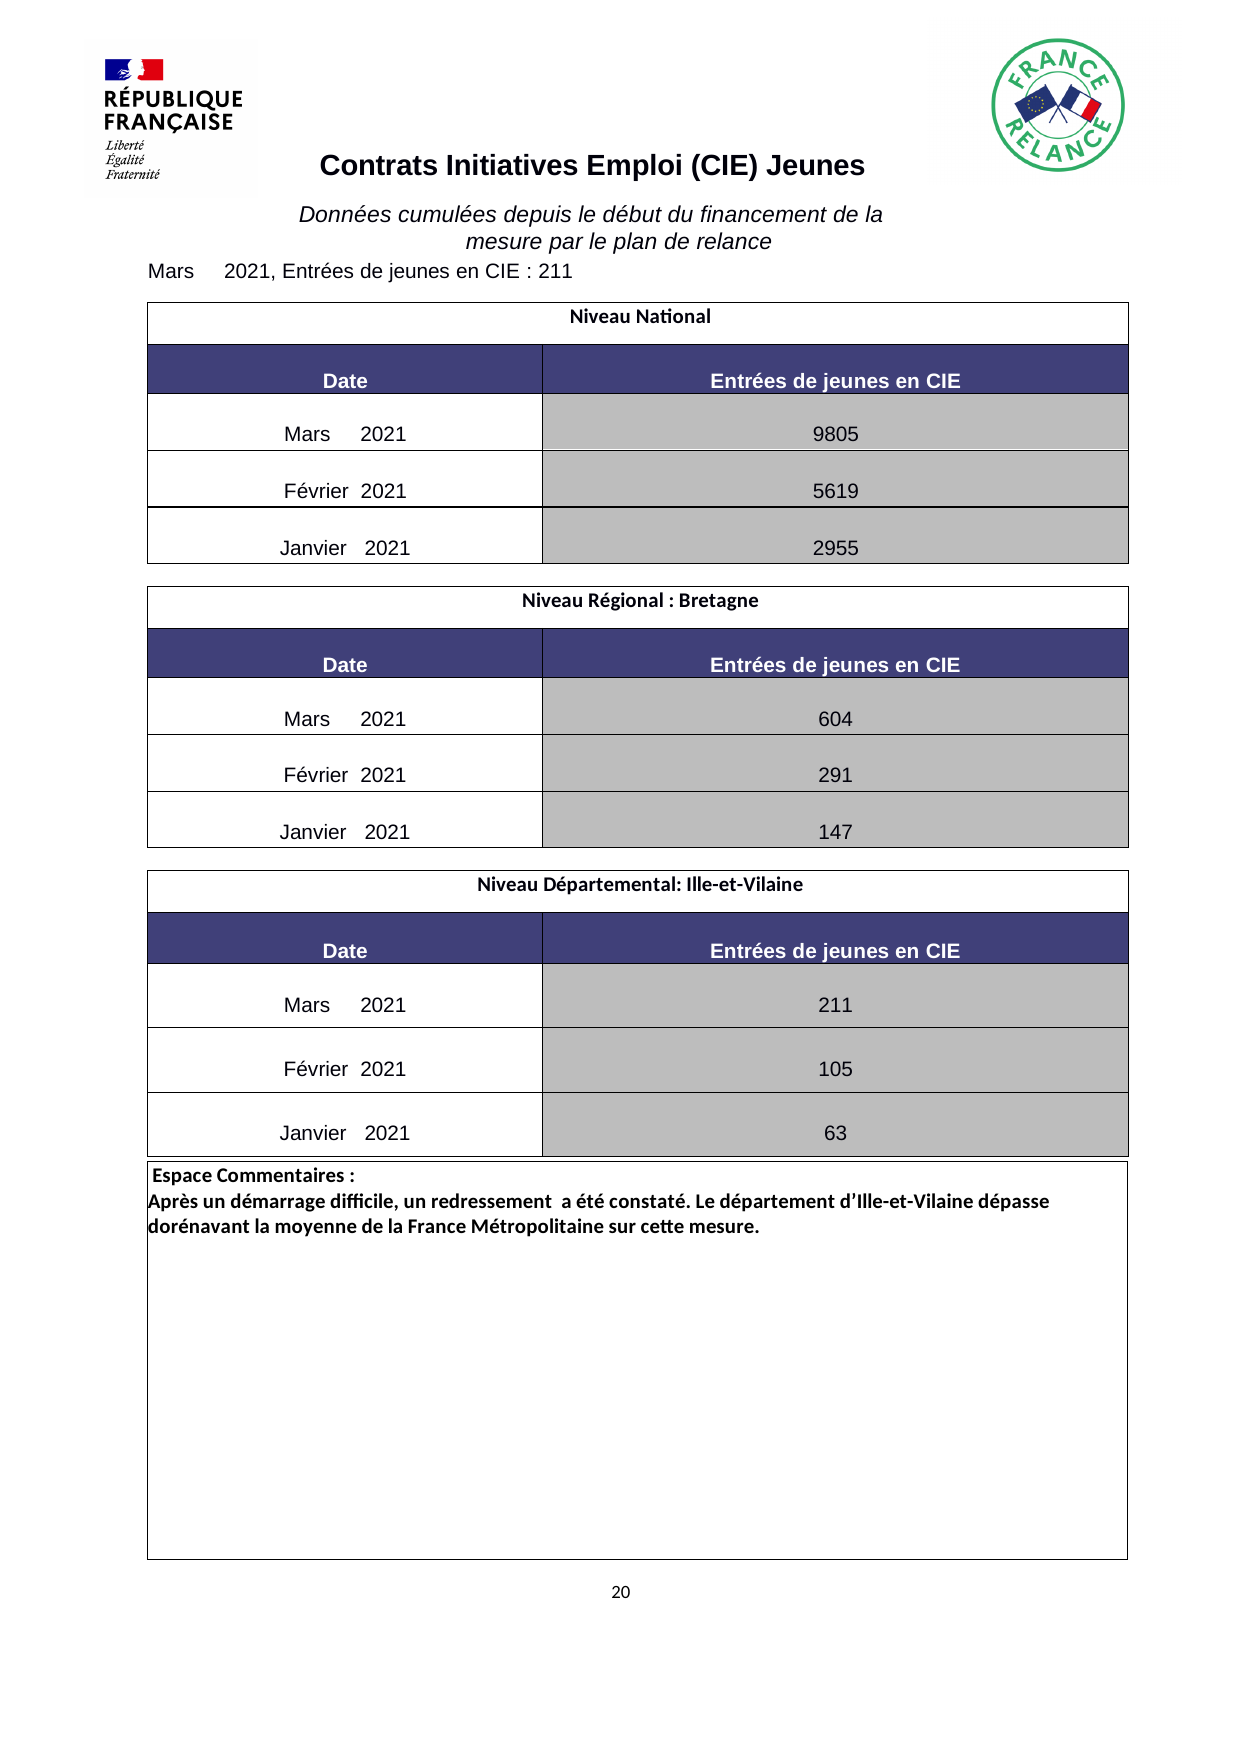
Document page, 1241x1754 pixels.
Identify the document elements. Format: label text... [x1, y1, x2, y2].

table_cell Date [148, 913, 542, 963]
text Espace Commentaires : [148, 1162, 1127, 1187]
table_cell Janvier 2021 [148, 508, 542, 563]
table_cell Février 2021 [148, 451, 542, 506]
table_cell Janvier 2021 [148, 1093, 542, 1156]
table_cell Février 2021 [148, 735, 542, 791]
table_cell Février 2021 [148, 1028, 542, 1092]
table_cell Entrées de jeunes en CIE [543, 629, 1128, 677]
text Mars 2021, Entrées de jeunes en CIE : 211 [148, 259, 1093, 283]
table_cell Date [148, 629, 542, 677]
table_cell 147 [543, 792, 1128, 847]
text Après un démarrage difficile, un redressement a été constaté. Le département d’Ille-et-Vilaine dépasse dorénavant la moyenne de la France Métropolitaine sur cette mesure. [148, 1187, 1127, 1239]
table_cell Entrées de jeunes en CIE [543, 913, 1128, 963]
table_cell Janvier 2021 [148, 792, 542, 847]
table_cell Date [148, 345, 542, 393]
table_header Niveau Régional : Bretagne [148, 587, 1128, 628]
picture [84, 39, 263, 200]
table_cell 5619 [543, 451, 1128, 506]
table_cell 291 [543, 735, 1128, 791]
table_cell 2955 [543, 508, 1128, 563]
table_cell Entrées de jeunes en CIE [543, 345, 1128, 393]
text Données cumulées depuis le début du financement de la mesure par le plan de relance [148, 200, 1093, 254]
table_cell Mars 2021 [148, 678, 542, 734]
table_cell 105 [543, 1028, 1128, 1092]
table_cell 63 [543, 1093, 1128, 1156]
text 20 [0, 1580, 1238, 1603]
table_header Niveau National [148, 303, 1128, 344]
picture [926, 17, 1189, 185]
table_cell 9805 [543, 394, 1128, 449]
table_cell 211 [543, 964, 1128, 1027]
text Contrats Initiatives Emploi (CIE) Jeunes [263, 148, 926, 181]
table_cell 604 [543, 678, 1128, 734]
table_cell Mars 2021 [148, 964, 542, 1027]
table_header Niveau Départemental: Ille-et-Vilaine [148, 871, 1128, 912]
table_cell Mars 2021 [148, 394, 542, 449]
